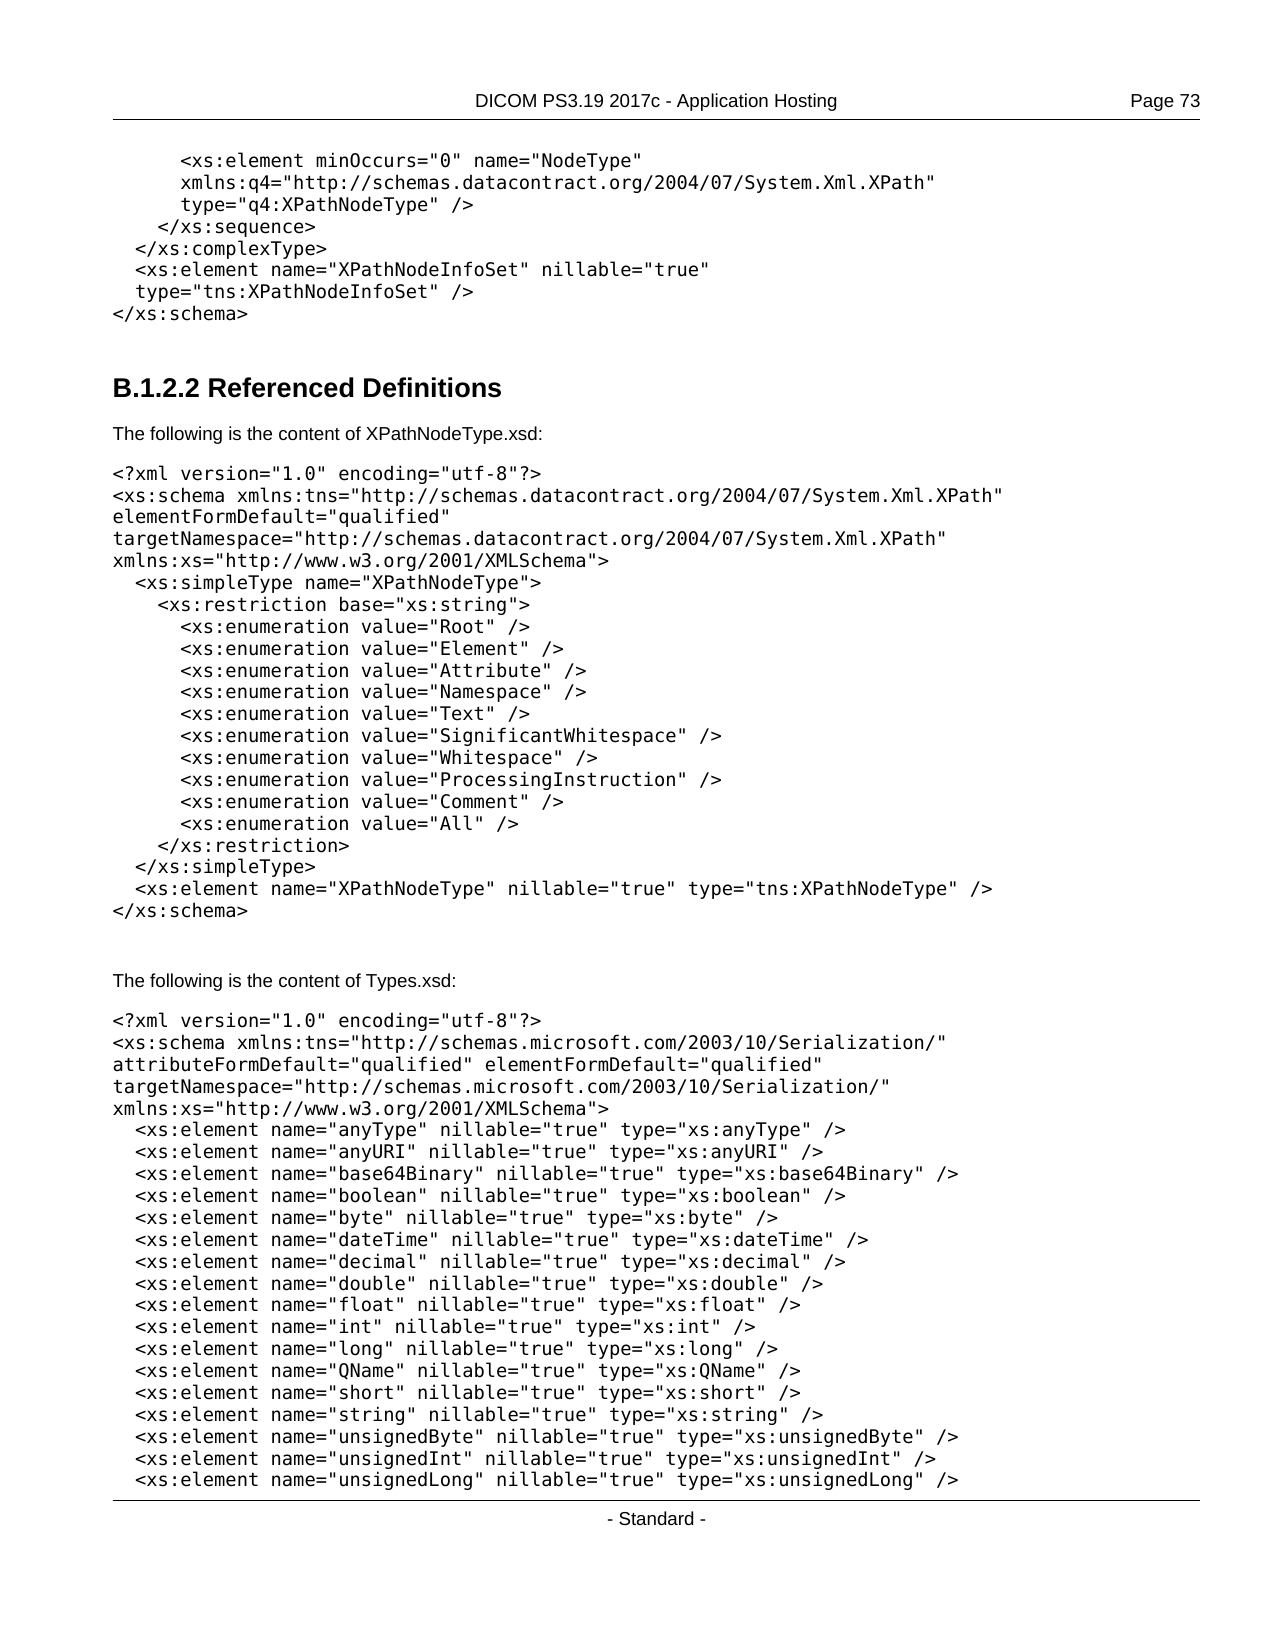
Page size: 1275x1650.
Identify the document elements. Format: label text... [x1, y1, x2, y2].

text <?xml version="1.0" encoding="utf-8"?> <xs:schema xmlns:tns="http://schemas.microsoft.com/2003/10/Serialization/" attributeFormDefault="qualified" elementFormDefault="qualified" targetNamespace="http://schemas.microsoft.com/2003/10/Serialization/" xmlns:xs="http://www.w3.org/2001/XMLSchema"> <xs:element name="anyType" nillable="true" type="xs:anyType" /> <xs:element name="anyURI" nillable="true" type="xs:anyURI" /> <xs:element name="base64Binary" nillable="true" type="xs:base64Binary" /> <xs:element name="boolean" nillable="true" type="xs:boolean" /> <xs:element name="byte" nillable="true" type="xs:byte" /> <xs:element name="dateTime" nillable="true" type="xs:dateTime" /> <xs:element name="decimal" nillable="true" type="xs:decimal" /> <xs:element name="double" nillable="true" type="xs:double" /> <xs:element name="float" nillable="true" type="xs:float" /> <xs:element name="int" nillable="true" type="xs:int" /> <xs:element name="long" nillable="true" type="xs:long" /> <xs:element name="QName" nillable="true" type="xs:QName" /> <xs:element name="short" nillable="true" type="xs:short" /> <xs:element name="string" nillable="true" type="xs:string" /> <xs:element name="unsignedByte" nillable="true" type="xs:unsignedByte" /> <xs:element name="unsignedInt" nillable="true" type="xs:unsignedInt" /> <xs:element name="unsignedLong" nillable="true" type="xs:unsignedLong" /> [112, 1010, 1200, 1491]
text The following is the content of Types.xsd: [112, 970, 1200, 991]
text B.1.2.2 Referenced Definitions [112, 372, 1200, 404]
text <?xml version="1.0" encoding="utf-8"?> <xs:schema xmlns:tns="http://schemas.datacontract.org/2004/07/System.Xml.XPath" elementFormDefault="qualified" targetNamespace="http://schemas.datacontract.org/2004/07/System.Xml.XPath" xmlns:xs="http://www.w3.org/2001/XMLSchema"> <xs:simpleType name="XPathNodeType"> <xs:restriction base="xs:string"> <xs:enumeration value="Root" /> <xs:enumeration value="Element" /> <xs:enumeration value="Attribute" /> <xs:enumeration value="Namespace" /> <xs:enumeration value="Text" /> <xs:enumeration value="SignificantWhitespace" /> <xs:enumeration value="Whitespace" /> <xs:enumeration value="ProcessingInstruction" /> <xs:enumeration value="Comment" /> <xs:enumeration value="All" /> </xs:restriction> </xs:simpleType> <xs:element name="XPathNodeType" nillable="true" type="tns:XPathNodeType" /> </xs:schema> [112, 463, 1200, 951]
text <xs:element minOccurs="0" name="NodeType" xmlns:q4="http://schemas.datacontract.org/2004/07/System.Xml.XPath" type="q4:XPathNodeType" /> </xs:sequence> </xs:complexType> <xs:element name="XPathNodeInfoSet" nillable="true" type="tns:XPathNodeInfoSet" /> </xs:schema> [112, 150, 1200, 354]
text The following is the content of XPathNodeType.xsd: [112, 422, 1200, 444]
